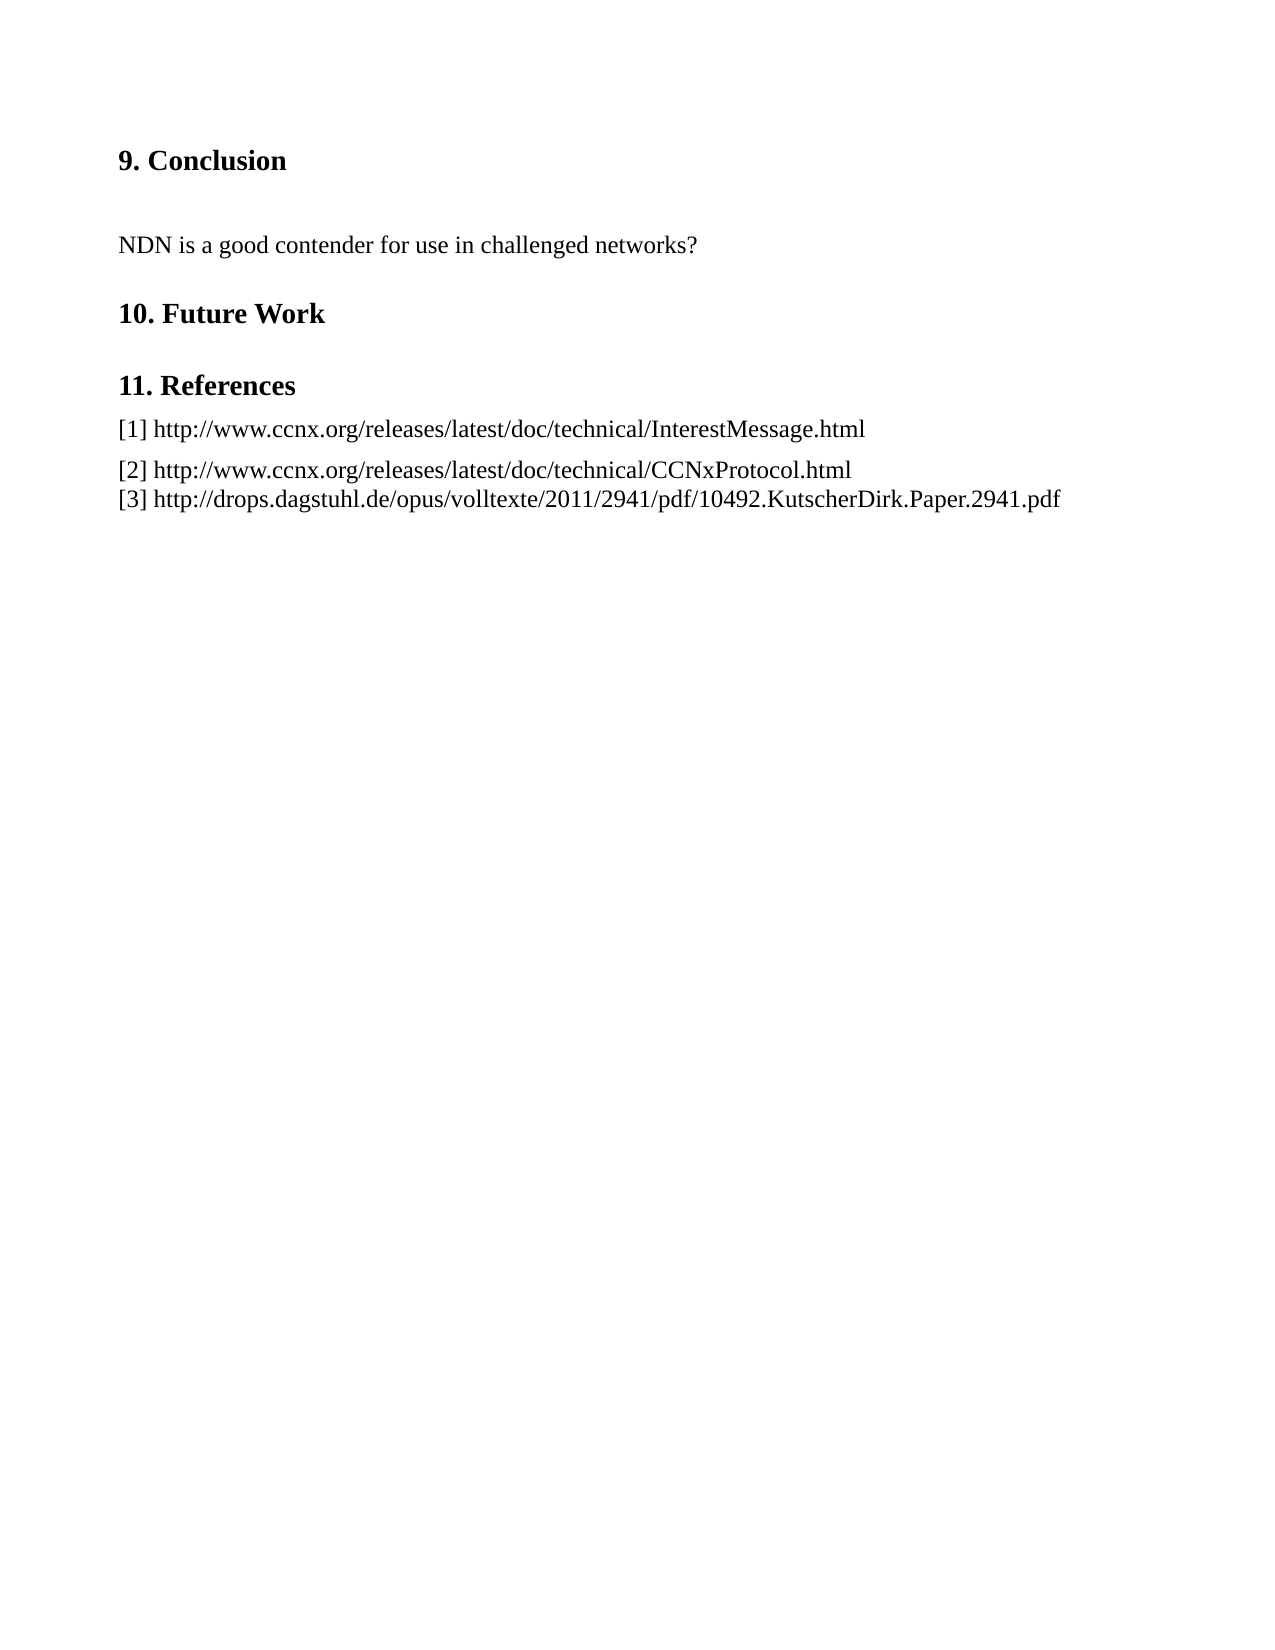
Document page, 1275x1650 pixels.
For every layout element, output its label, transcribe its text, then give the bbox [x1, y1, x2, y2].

subtitle 9. Conclusion [118, 143, 1157, 177]
subtitle 10. Future Work [118, 297, 1157, 330]
subtitle 11. References [118, 368, 1157, 401]
text [2] http://www.ccnx.org/releases/latest/doc/technical/CCNxProtocol.html [118, 455, 1157, 484]
text [3] http://drops.dagstuhl.de/opus/volltexte/2011/2941/pdf/10492.KutscherDirk.Paper.2941.pdf [118, 484, 1157, 512]
text NDN is a good contender for use in challenged networks? [118, 230, 1157, 259]
text [1] http://www.ccnx.org/releases/latest/doc/technical/InterestMessage.html [118, 414, 1157, 442]
